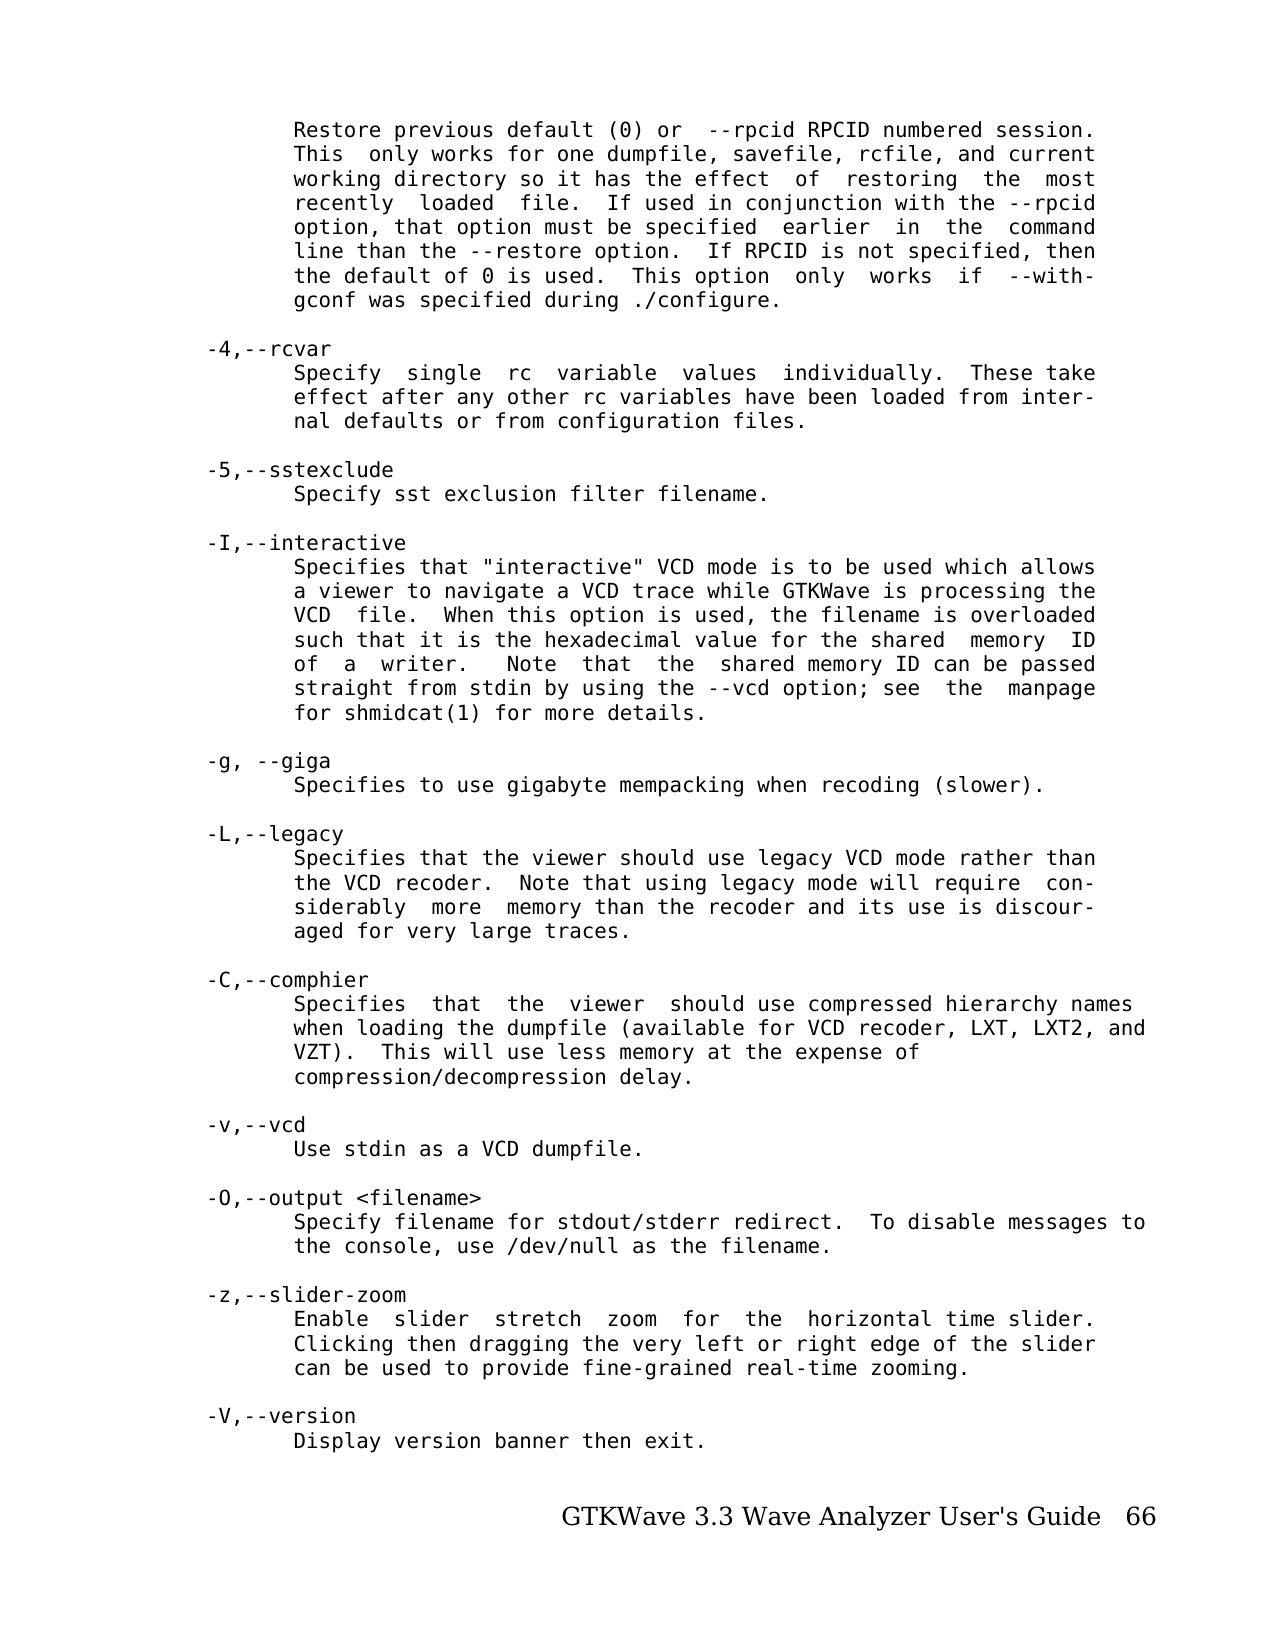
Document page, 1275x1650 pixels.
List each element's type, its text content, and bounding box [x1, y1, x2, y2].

text -L,--legacy [118, 822, 1157, 846]
text nal defaults or from configuration files. [118, 409, 1157, 434]
text Specifies that the viewer should use legacy VCD mode rather than [118, 846, 1157, 871]
text Specifies to use gigabyte mempacking when recoding (slower). [118, 773, 1157, 798]
text This only works for one dumpfile, savefile, rcfile, and current [118, 142, 1157, 167]
text when loading the dumpfile (available for VCD recoder, LXT, LXT2, and [118, 1016, 1157, 1040]
text -5,--sstexclude [118, 458, 1157, 482]
text such that it is the hexadecimal value for the shared memory ID [118, 628, 1157, 652]
text -I,--interactive [118, 531, 1157, 555]
text for shmidcat(1) for more details. [118, 701, 1157, 725]
text Display version banner then exit. [118, 1429, 1157, 1453]
text -v,--vcd [118, 1113, 1157, 1137]
text of a writer. Note that the shared memory ID can be passed [118, 652, 1157, 676]
text -V,--version [118, 1404, 1157, 1429]
text siderably more memory than the recoder and its use is discour- [118, 895, 1157, 919]
text Specifies that "interactive" VCD mode is to be used which allows [118, 555, 1157, 579]
text aged for very large traces. [118, 919, 1157, 943]
text -g, --giga [118, 749, 1157, 773]
text -4,--rcvar [118, 337, 1157, 361]
text the console, use /dev/null as the filename. [118, 1234, 1157, 1259]
text a viewer to navigate a VCD trace while GTKWave is processing the [118, 579, 1157, 603]
text line than the --restore option. If RPCID is not specified, then [118, 239, 1157, 264]
text working directory so it has the effect of restoring the most [118, 167, 1157, 191]
text VZT). This will use less memory at the expense of [118, 1040, 1157, 1065]
text Specify filename for stdout/stderr redirect. To disable messages to [118, 1210, 1157, 1234]
text the VCD recoder. Note that using legacy mode will require con- [118, 871, 1157, 895]
text compression/decompression delay. [118, 1065, 1157, 1089]
text -O,--output <filename> [118, 1186, 1157, 1210]
text Specify single rc variable values individually. These take [118, 361, 1157, 385]
text straight from stdin by using the --vcd option; see the manpage [118, 676, 1157, 701]
text -z,--slider-zoom [118, 1283, 1157, 1307]
text Use stdin as a VCD dumpfile. [118, 1137, 1157, 1162]
text -C,--comphier [118, 968, 1157, 992]
text gconf was specified during ./configure. [118, 288, 1157, 312]
text Enable slider stretch zoom for the horizontal time slider. [118, 1307, 1157, 1332]
text effect after any other rc variables have been loaded from inter- [118, 385, 1157, 409]
text Restore previous default (0) or --rpcid RPCID numbered session. [118, 118, 1157, 142]
text Clicking then dragging the very left or right edge of the slider [118, 1332, 1157, 1356]
text VCD file. When this option is used, the filename is overloaded [118, 603, 1157, 628]
text the default of 0 is used. This option only works if --with- [118, 264, 1157, 288]
text Specifies that the viewer should use compressed hierarchy names [118, 992, 1157, 1016]
text Specify sst exclusion filter filename. [118, 482, 1157, 506]
text recently loaded file. If used in conjunction with the --rpcid [118, 191, 1157, 215]
text option, that option must be specified earlier in the command [118, 215, 1157, 239]
text can be used to provide fine-grained real-time zooming. [118, 1356, 1157, 1380]
